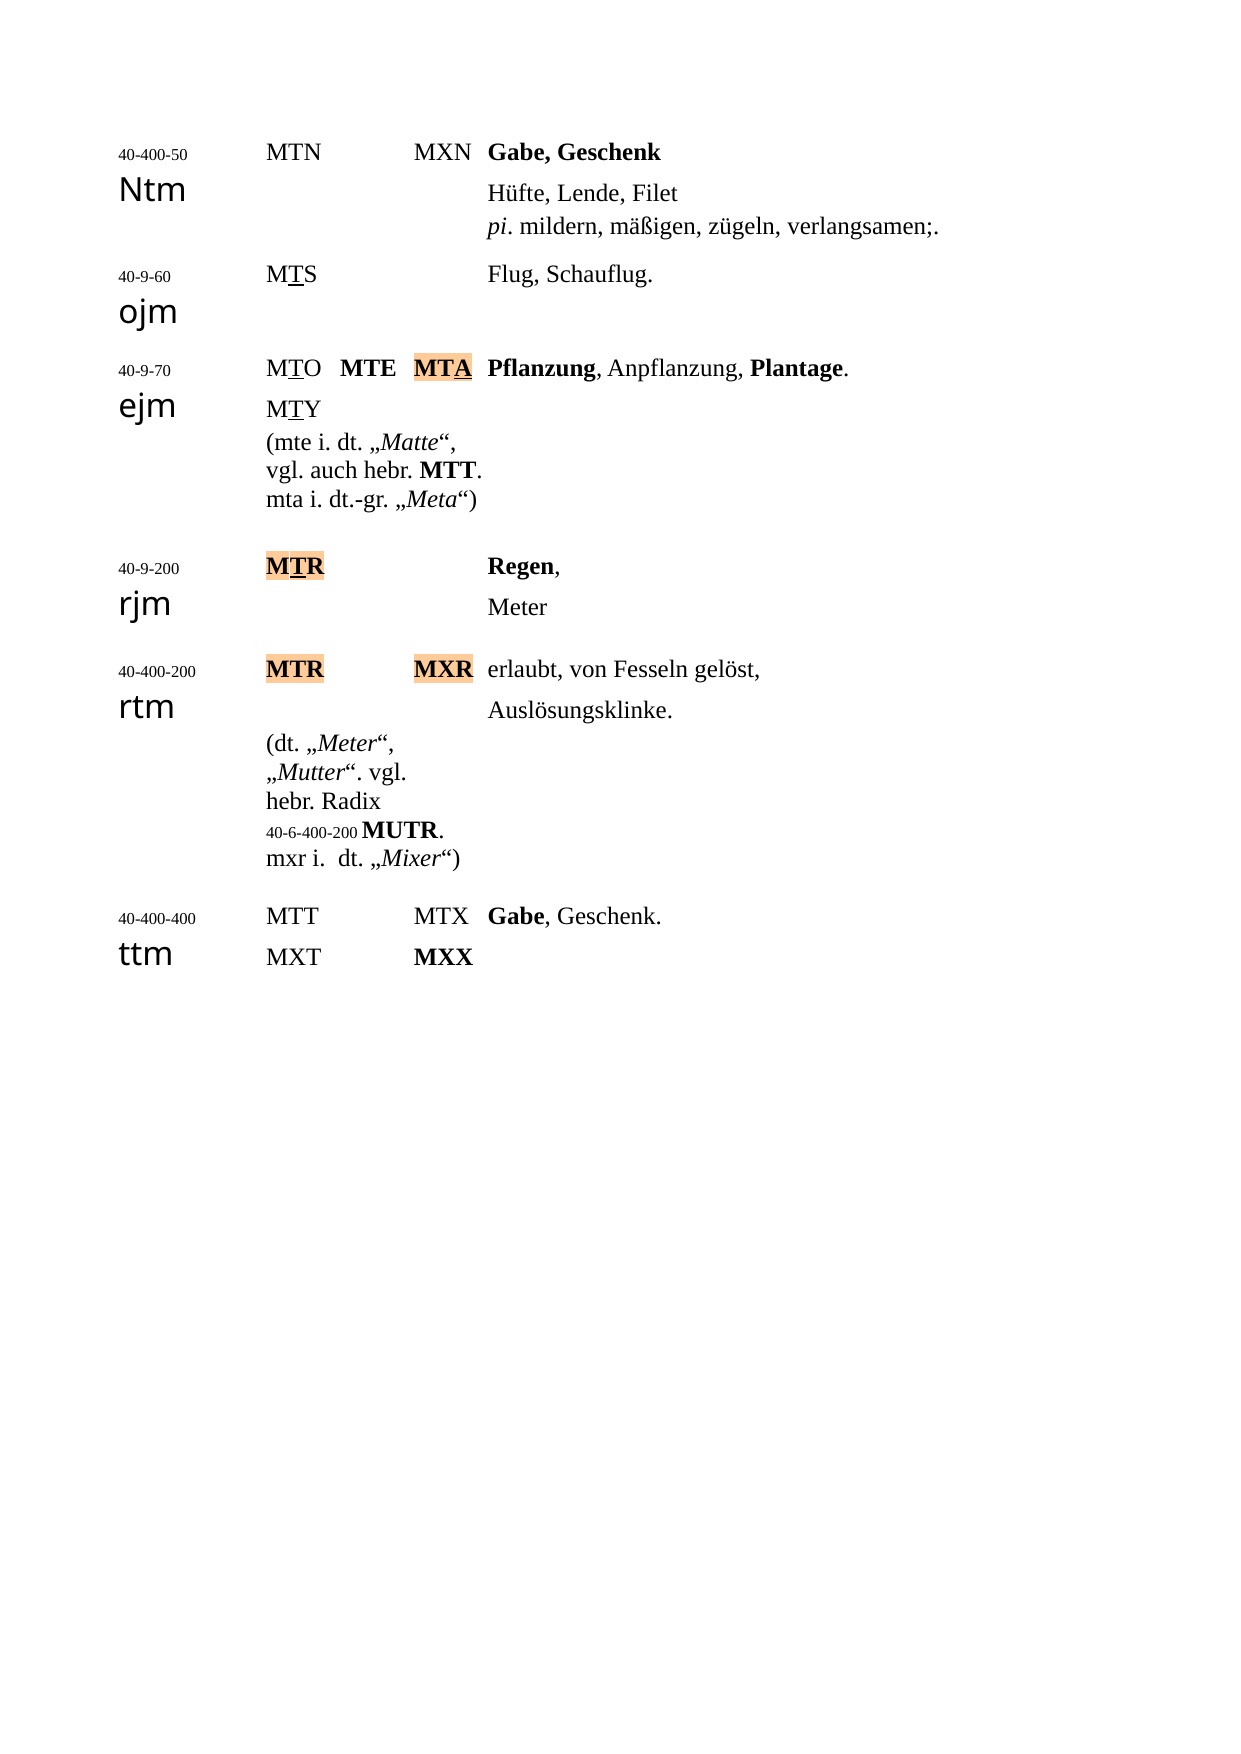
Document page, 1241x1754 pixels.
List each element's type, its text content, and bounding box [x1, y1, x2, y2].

text ttm MXT MXX [118, 930, 1122, 975]
text pi. mildern, mäßigen, zügeln, verlangsamen;. [118, 211, 1122, 240]
text rtm Auslösungsklinke. [118, 683, 1122, 728]
text 40-9-200 MTR Regen, [118, 551, 1122, 580]
text „Mutter“. vgl. [118, 757, 1122, 786]
text Ntm Hüfte, Lende, Filet [118, 166, 1122, 211]
text mxr i. dt. „Mixer“) [118, 843, 1122, 872]
text 40-9-60 MTS Flug, Schauflug. [118, 259, 1122, 288]
text hebr. Radix [118, 786, 1122, 815]
text ejm MTY [118, 381, 1122, 427]
text rjm Meter [118, 580, 1122, 626]
text mta i. dt.-gr. „Meta“) [118, 484, 1122, 513]
text 40-9-70 MTO MTE MTA Pflanzung, Anpflanzung, Plantage. [118, 353, 1122, 381]
text 40-400-200 MTR MXR erlaubt, von Fesseln gelöst, [118, 654, 1122, 683]
text 40-6-400-200 MUTR. [118, 815, 1122, 843]
text vgl. auch hebr. MTT. [118, 456, 1122, 484]
text 40-400-50 MTN MXN Gabe, Geschenk [118, 137, 1122, 166]
text (mte i. dt. „Matte“, [118, 427, 1122, 456]
text 40-400-400 MTT MTX Gabe, Geschenk. [118, 901, 1122, 930]
text ojm [118, 288, 1122, 333]
text (dt. „Meter“, [118, 728, 1122, 757]
